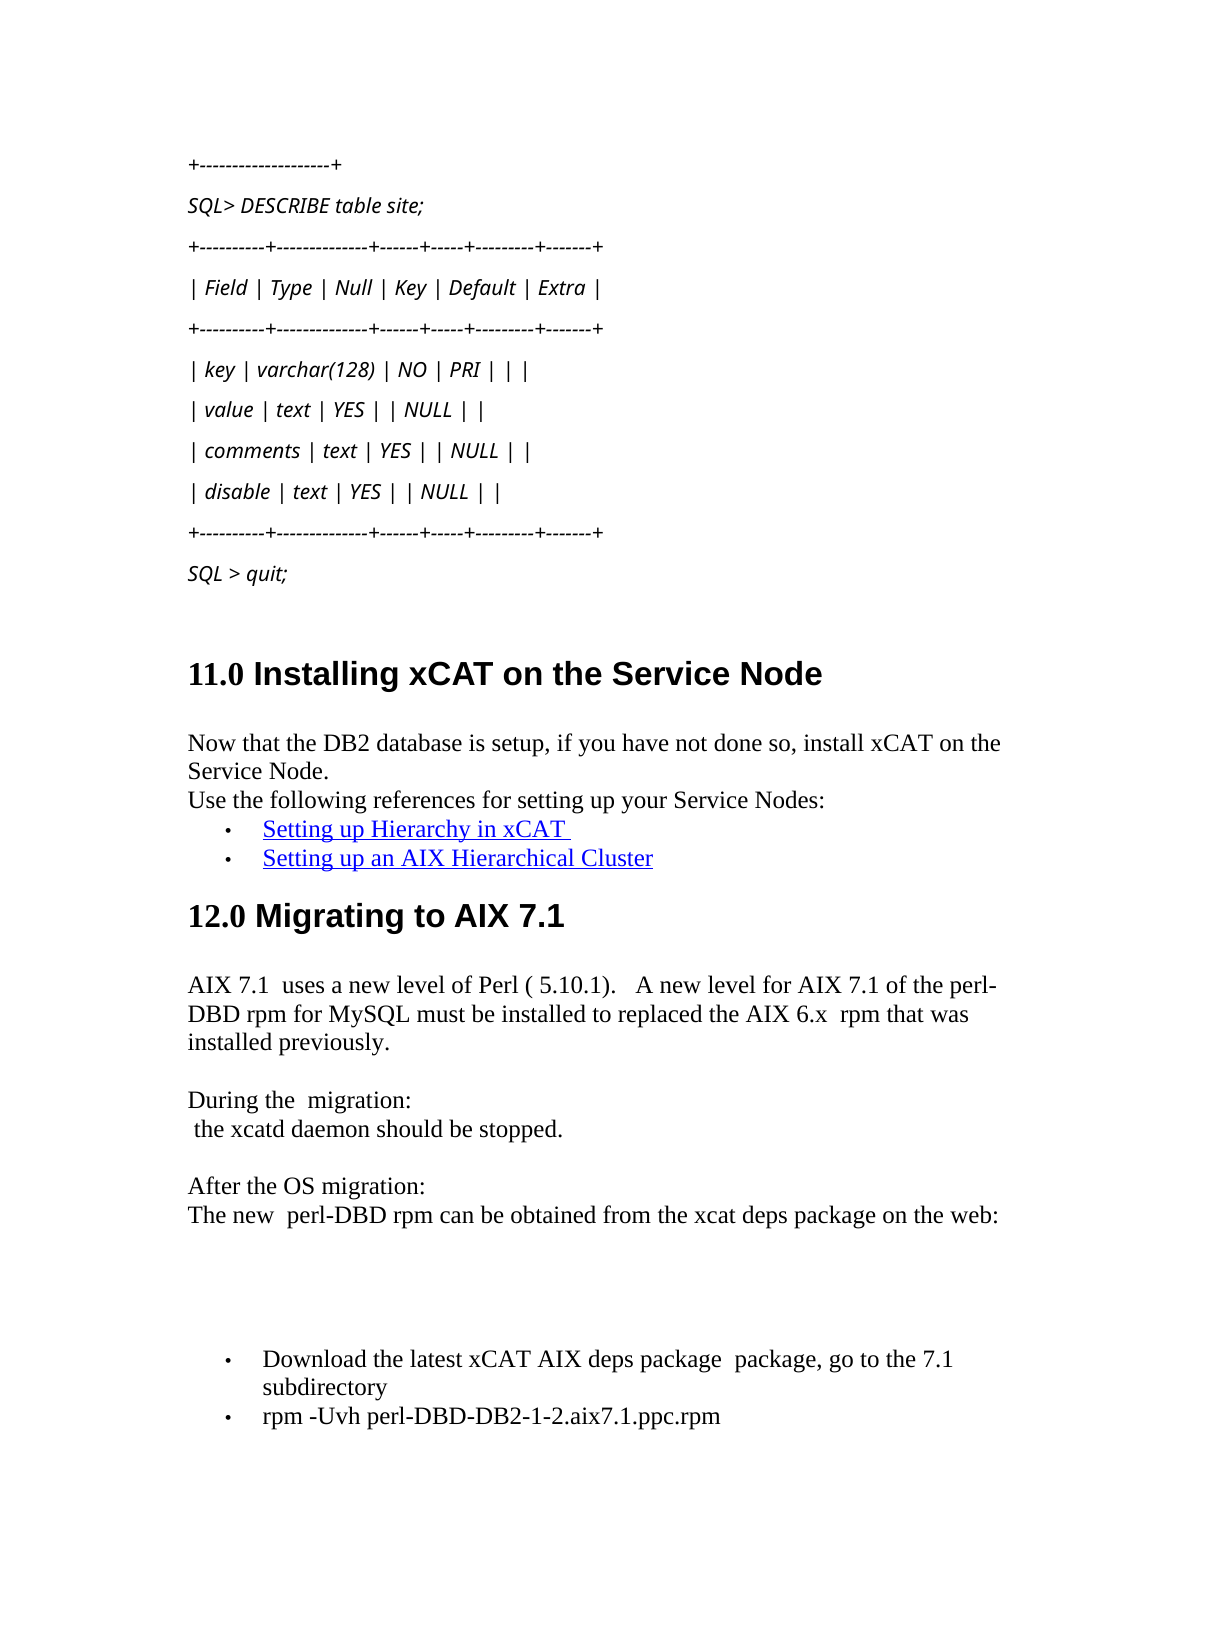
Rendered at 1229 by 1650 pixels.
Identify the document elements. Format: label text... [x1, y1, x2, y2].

subtitle Installing xCAT on the Service Node [187, 654, 1041, 693]
text Use the following references for setting up your Service Nodes: [187, 785, 1041, 814]
text | disable | text | YES | | NULL | | [187, 477, 1041, 506]
text SQL > quit; [187, 559, 1041, 588]
text +----------+--------------+------+-----+---------+-------+ [187, 232, 1041, 260]
text During the migration: [187, 1085, 1041, 1114]
text +----------+--------------+------+-----+---------+-------+ [187, 518, 1041, 547]
list Setting up Hierarchy in xCAT [225, 814, 1041, 843]
text +--------------------+ [187, 150, 1041, 178]
text | Field | Type | Null | Key | Default | Extra | [187, 273, 1041, 301]
text The new perl-DBD rpm can be obtained from the xcat deps package on the web: [187, 1200, 1041, 1229]
list rpm -Uvh perl-DBD-DB2-1-2.aix7.1.ppc.rpm [225, 1401, 1041, 1430]
list Download the latest xCAT AIX deps package package, go to the 7.1 subdirectory [225, 1344, 1041, 1401]
text AIX 7.1 uses a new level of Perl ( 5.10.1). A new level for AIX 7.1 of the perl-DBD rpm for MySQL must be installed to replaced the AIX 6.x rpm that was installed previously. [187, 970, 1041, 1056]
text | comments | text | YES | | NULL | | [187, 437, 1041, 465]
subtitle Migrating to AIX 7.1 [187, 896, 1041, 935]
text After the OS migration: [187, 1171, 1041, 1200]
text the xcatd daemon should be stopped. [187, 1114, 1041, 1142]
list Setting up an AIX Hierarchical Cluster [225, 843, 1041, 871]
text | value | text | YES | | NULL | | [187, 396, 1041, 424]
text | key | varchar(128) | NO | PRI | | | [187, 355, 1041, 383]
text Now that the DB2 database is setup, if you have not done so, install xCAT on the Service Node. [187, 728, 1041, 785]
text +----------+--------------+------+-----+---------+-------+ [187, 314, 1041, 342]
text SQL> DESCRIBE table site; [187, 191, 1041, 219]
